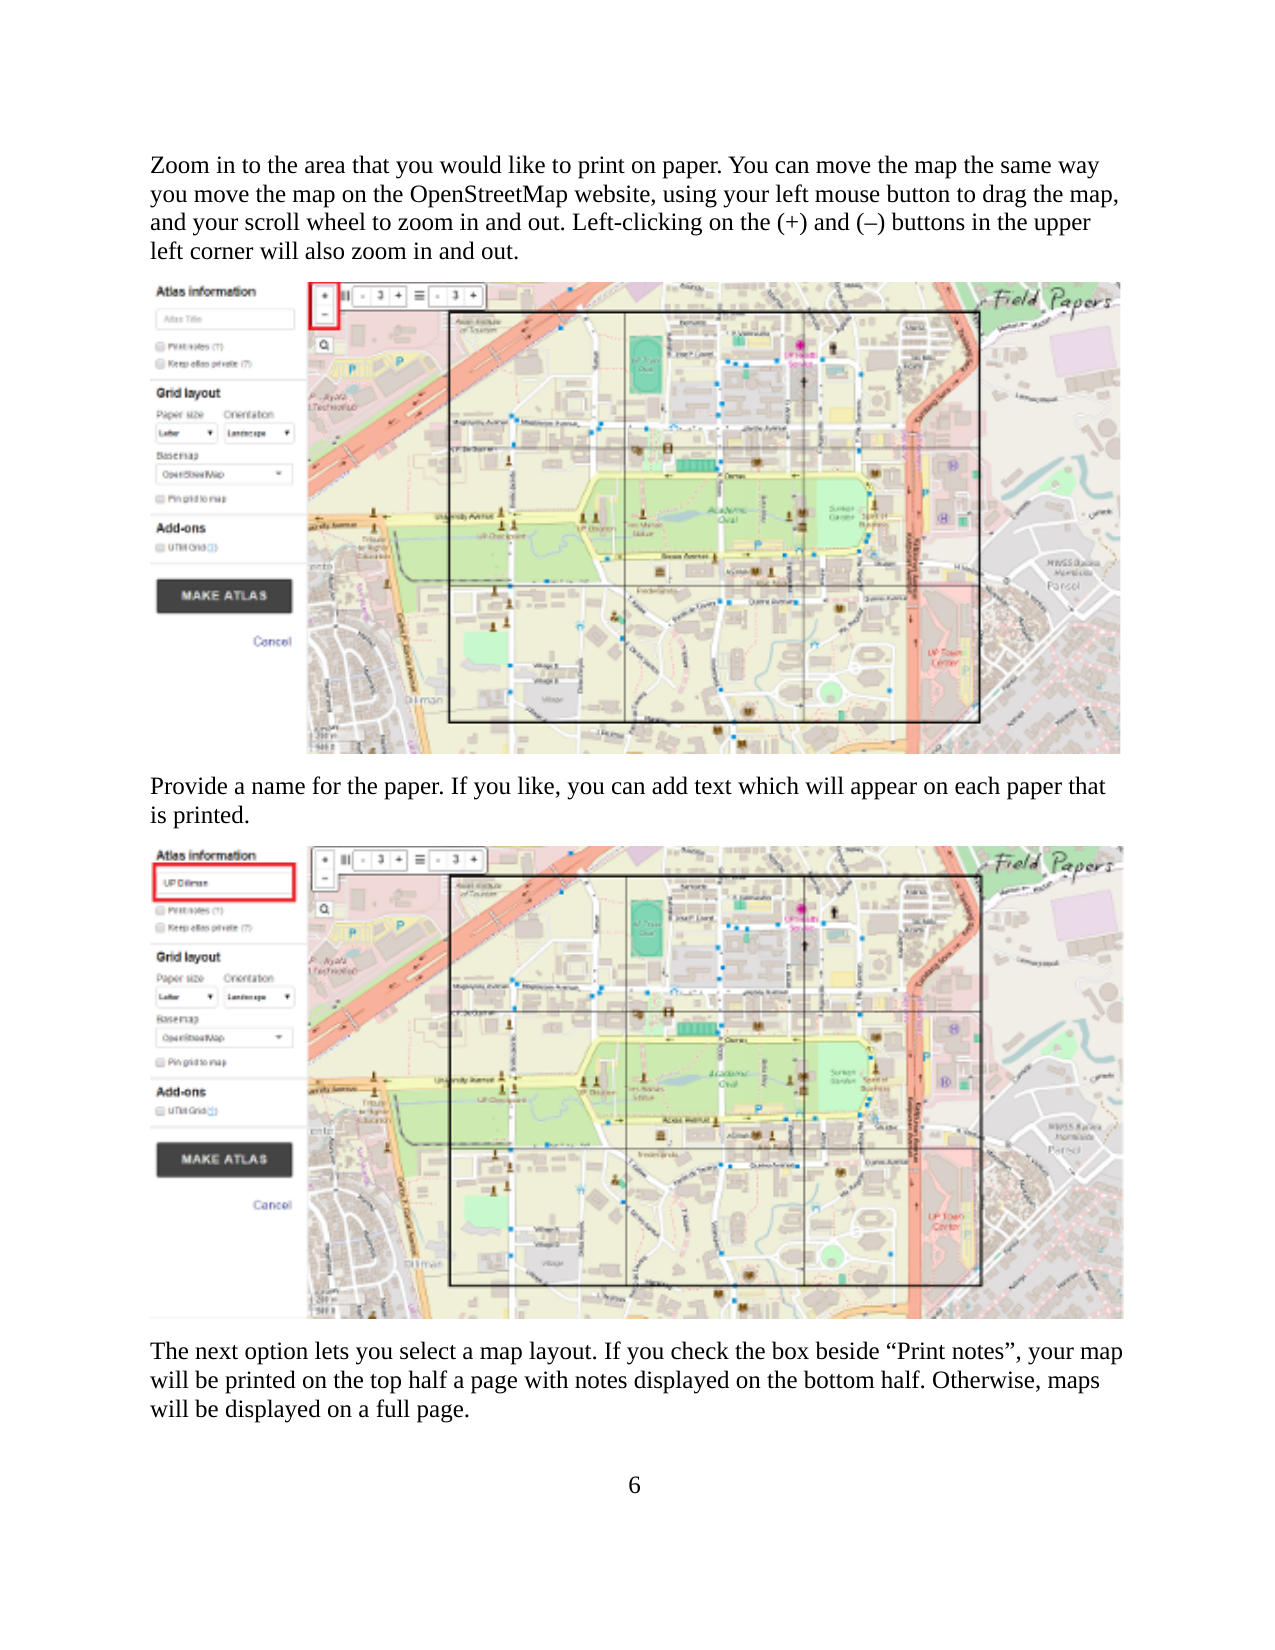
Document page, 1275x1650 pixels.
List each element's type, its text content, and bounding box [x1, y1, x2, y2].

picture [150, 282, 1121, 754]
text Zoom in to the area that you would like to print on paper. You can move the map the same way you move the map on the OpenStreetMap website, using your left mouse button to drag the map, and your scroll wheel to zoom in and out. Left-clicking on the (+) and (–) buttons in the upper left corner will also zoom in and out. [150, 150, 1125, 265]
text Provide a name for the paper. If you like, you can add text which will appear on each paper that is printed. [150, 771, 1125, 829]
picture [150, 846, 1124, 1319]
text The next option lets you select a map layout. If you check the box beside “Print notes”, your map will be printed on the top half a page with notes displayed on the bottom half. Otherwise, maps will be displayed on a full page. [150, 1336, 1125, 1422]
